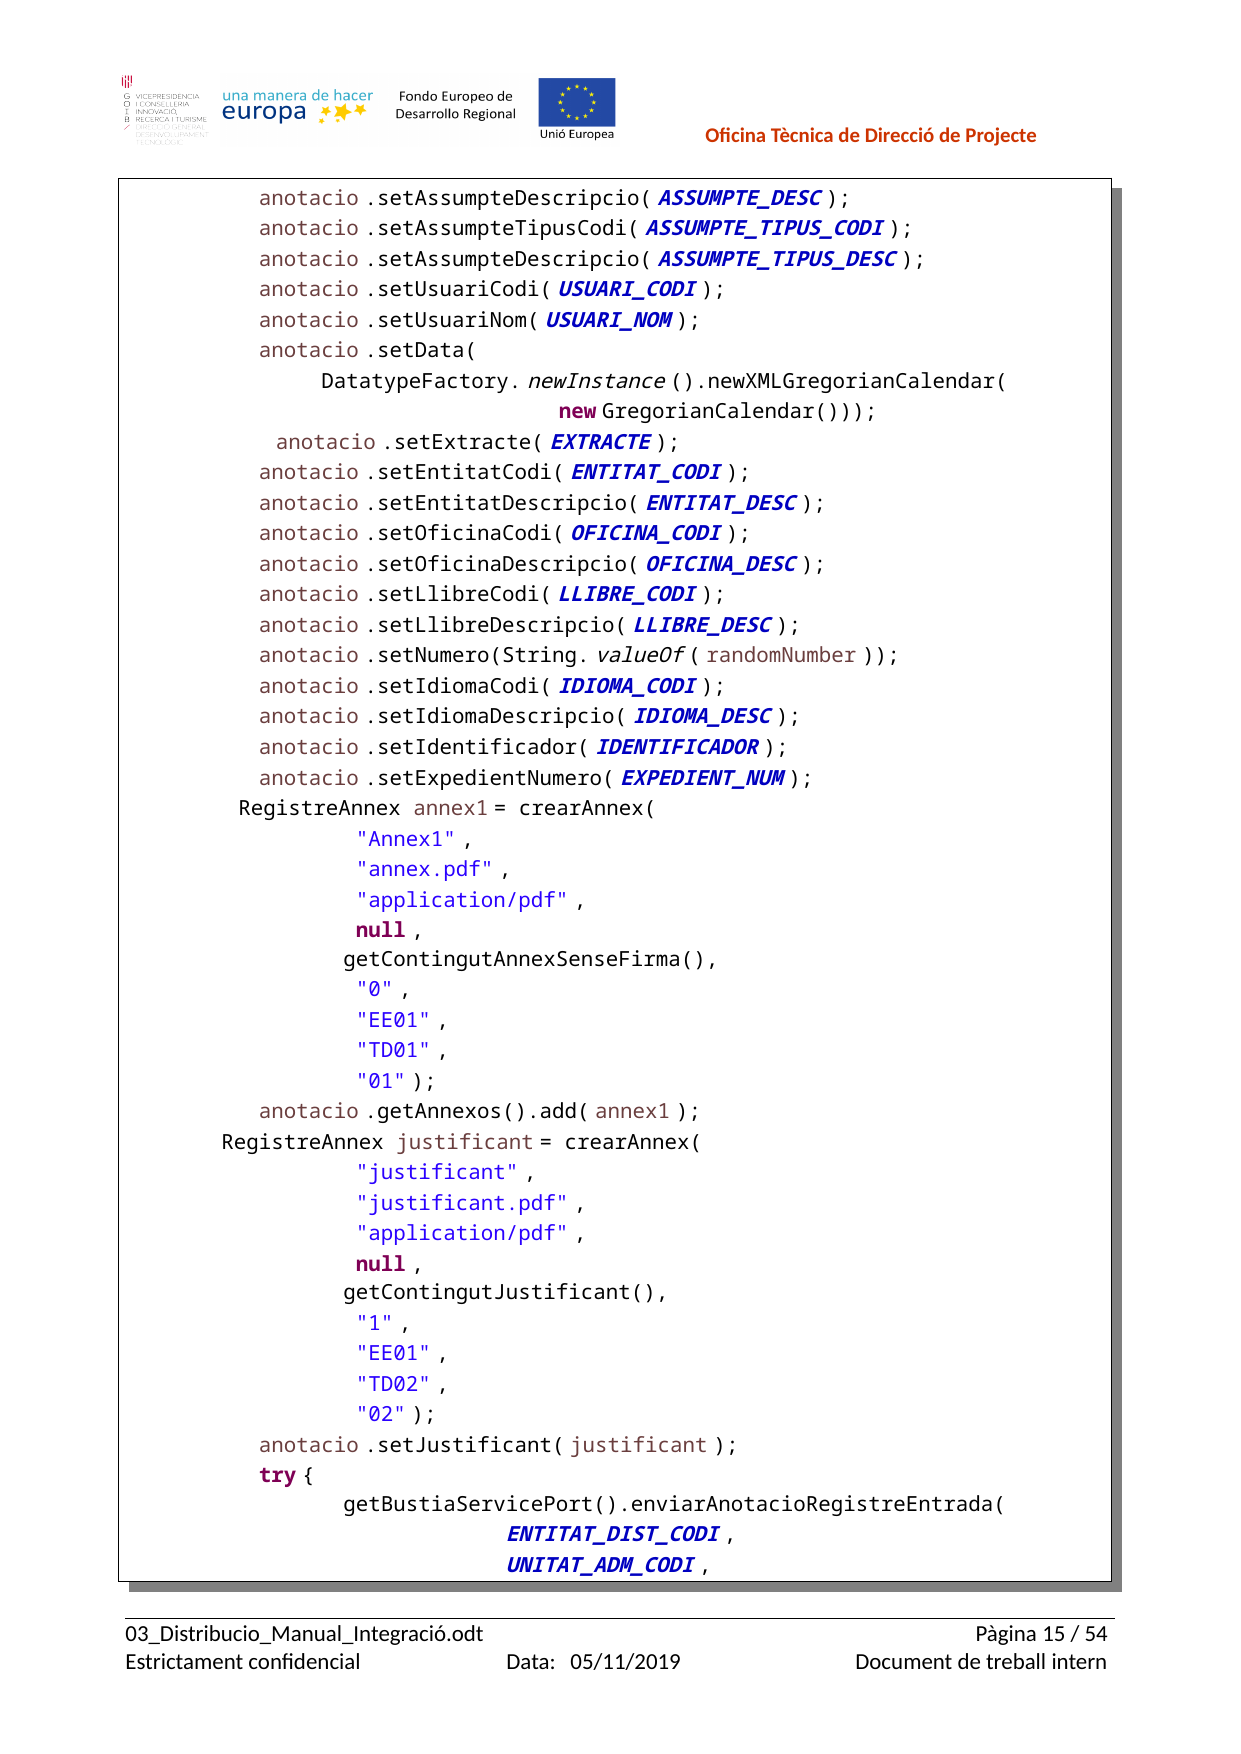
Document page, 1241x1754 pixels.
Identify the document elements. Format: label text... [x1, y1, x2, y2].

text RegistreAnnex annex1 = crearAnnex( [119, 788, 1111, 819]
text anotacio .setAssumpteDescripcio( ASSUMPTE_DESC ); [119, 179, 1111, 208]
text "01" ); [119, 1061, 1111, 1091]
text anotacio .setData( [119, 330, 1111, 361]
text getContingutAnnexSenseFirma(), [119, 941, 1111, 969]
text RegistreAnnex justificant = crearAnnex( [119, 1122, 1111, 1152]
text anotacio .setNumero(String. valueOf ( randomNumber )); [119, 636, 1111, 666]
picture [219, 73, 621, 147]
text new GregorianCalendar())); [119, 391, 1111, 422]
text anotacio .setIdentificador( IDENTIFICADOR ); [119, 727, 1111, 758]
picture [118, 73, 213, 147]
text anotacio .setAssumpteTipusCodi( ASSUMPTE_TIPUS_CODI ); [119, 208, 1111, 239]
text anotacio .setOficinaCodi( OFICINA_CODI ); [119, 513, 1111, 544]
text anotacio .setEntitatDescripcio( ENTITAT_DESC ); [119, 483, 1111, 513]
text "02" ); [119, 1394, 1111, 1425]
text "TD01" , [119, 1030, 1111, 1061]
text anotacio .setUsuariNom( USUARI_NOM ); [119, 300, 1111, 330]
text anotacio .setExpedientNumero( EXPEDIENT_NUM ); [119, 758, 1111, 788]
text "1" , [119, 1303, 1111, 1333]
text null , [119, 1244, 1111, 1274]
text anotacio .setExtracte( EXTRACTE ); [119, 422, 1111, 452]
text anotacio .setUsuariCodi( USUARI_CODI ); [119, 269, 1111, 300]
text "TD02" , [119, 1364, 1111, 1394]
text getBustiaServicePort().enviarAnotacioRegistreEntrada( [119, 1486, 1111, 1514]
text anotacio .setLlibreDescripcio( LLIBRE_DESC ); [119, 605, 1111, 636]
text DatatypeFactory. newInstance ().newXMLGregorianCalendar( [119, 361, 1111, 391]
text getContingutJustificant(), [119, 1274, 1111, 1303]
text anotacio .setIdiomaDescripcio( IDIOMA_DESC ); [119, 697, 1111, 727]
text "justificant" , [119, 1152, 1111, 1183]
text null , [119, 910, 1111, 941]
text UNITAT_ADM_CODI , [119, 1545, 1111, 1581]
text anotacio .setEntitatCodi( ENTITAT_CODI ); [119, 452, 1111, 483]
text "0" , [119, 969, 1111, 1000]
text "application/pdf" , [119, 1213, 1111, 1244]
text ENTITAT_DIST_CODI , [119, 1514, 1111, 1545]
text "annex.pdf" , [119, 849, 1111, 880]
text "application/pdf" , [119, 880, 1111, 910]
text anotacio .setIdiomaCodi( IDIOMA_CODI ); [119, 666, 1111, 697]
text "EE01" , [119, 1333, 1111, 1364]
text "EE01" , [119, 1000, 1111, 1030]
text "Annex1" , [119, 819, 1111, 849]
text anotacio .setJustificant( justificant ); [119, 1425, 1111, 1455]
text try { [119, 1455, 1111, 1486]
text anotacio .setOficinaDescripcio( OFICINA_DESC ); [119, 544, 1111, 574]
text "justificant.pdf" , [119, 1183, 1111, 1213]
text anotacio .getAnnexos().add( annex1 ); [119, 1091, 1111, 1122]
text anotacio .setLlibreCodi( LLIBRE_CODI ); [119, 574, 1111, 605]
text anotacio .setAssumpteDescripcio( ASSUMPTE_TIPUS_DESC ); [119, 239, 1111, 269]
